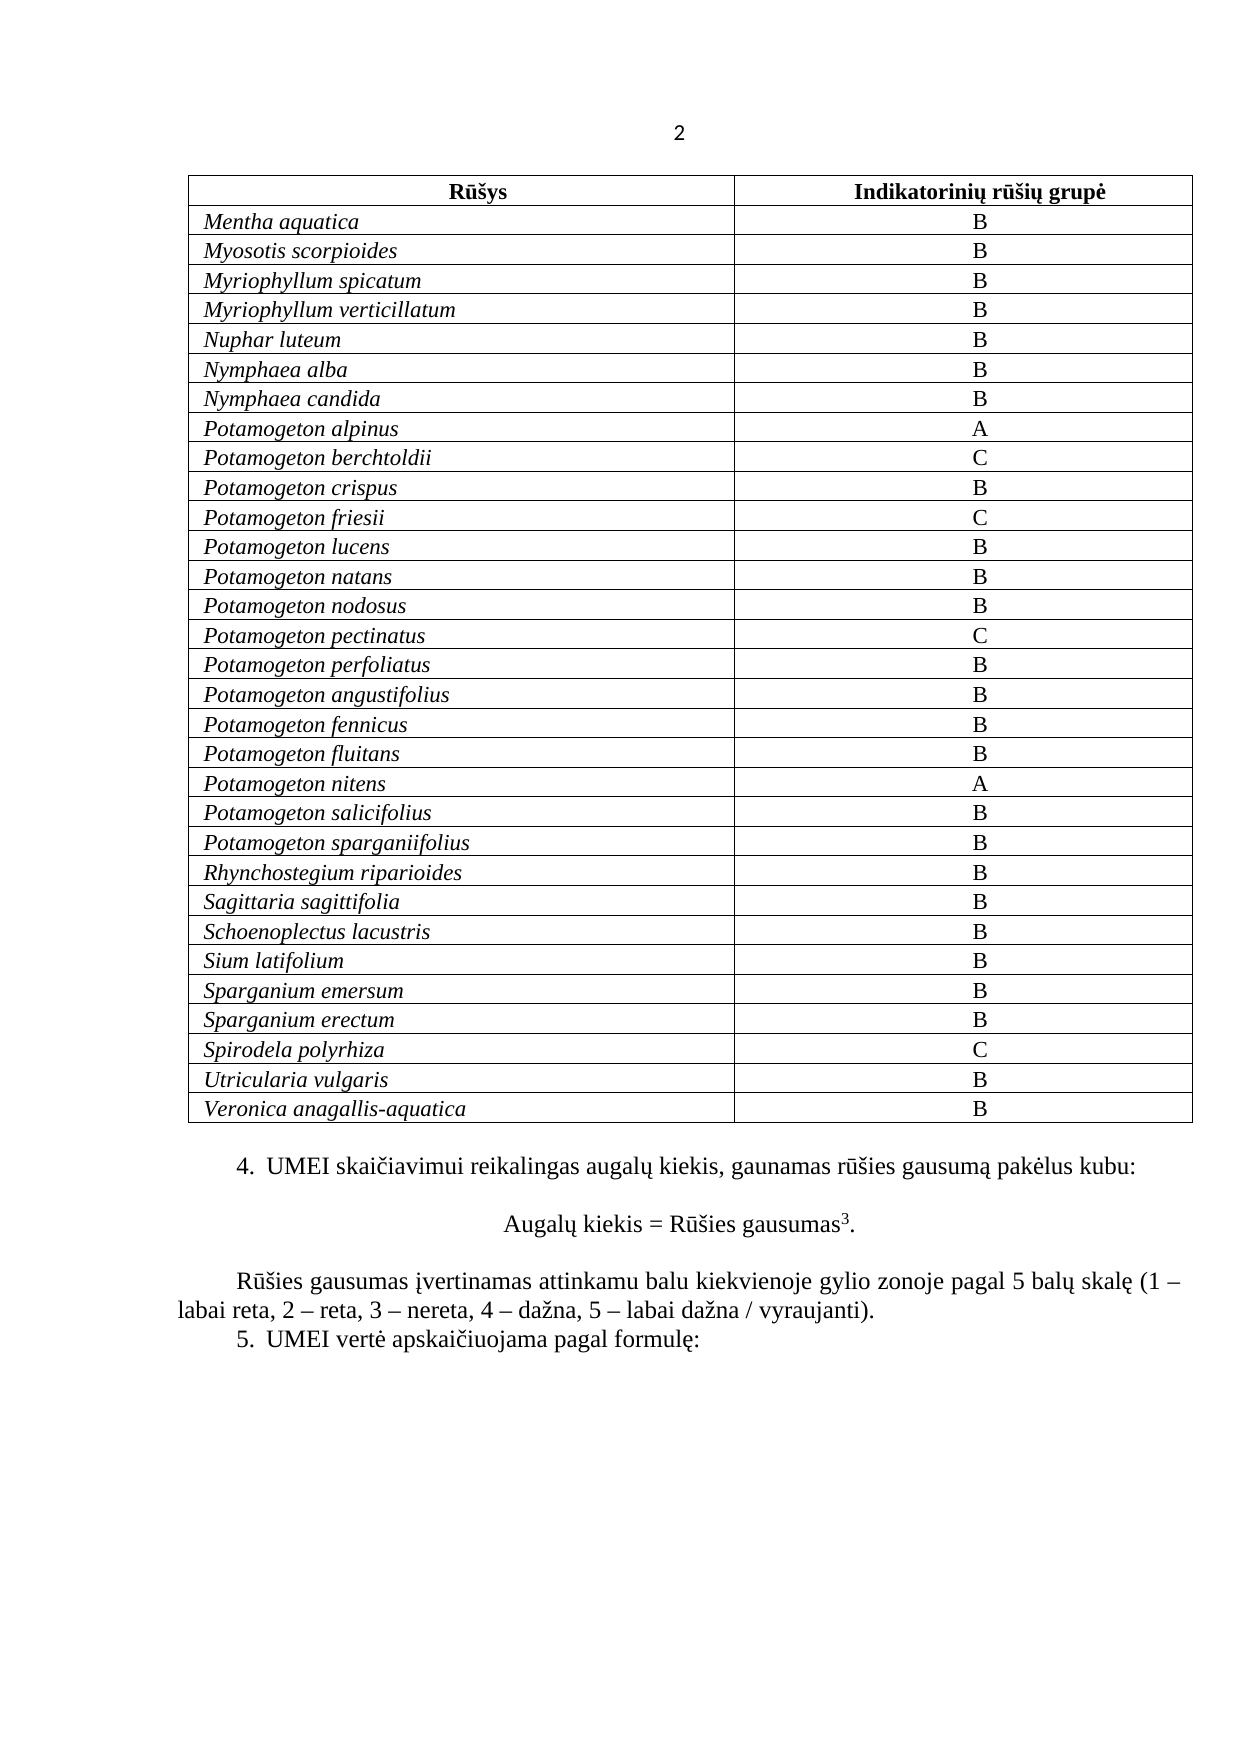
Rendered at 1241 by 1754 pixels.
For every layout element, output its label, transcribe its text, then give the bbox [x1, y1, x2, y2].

table_cell Sparganium erectum [189, 1004, 734, 1033]
table_cell B [735, 886, 1192, 914]
table_cell Sagittaria sagittifolia [189, 886, 734, 914]
table_cell Nuphar luteum [189, 324, 734, 352]
table_cell Sparganium emersum [189, 975, 734, 1003]
table_cell B [735, 324, 1192, 352]
table_cell B [735, 354, 1192, 382]
table_cell B [735, 561, 1192, 589]
table_cell Potamogeton fluitans [189, 738, 734, 767]
table_cell Potamogeton nodosus [189, 590, 734, 619]
table_cell Myosotis scorpioides [189, 235, 734, 264]
table_cell B [735, 235, 1192, 264]
table_cell B [735, 975, 1192, 1003]
table_cell B [735, 206, 1192, 234]
table_cell B [735, 916, 1192, 944]
text 5. UMEI vertė apskaičiuojama pagal formulę: [236, 1324, 1181, 1353]
table_cell Potamogeton angustifolius [189, 679, 734, 707]
table_cell C [735, 442, 1192, 471]
table_cell Potamogeton sparganiifolius [189, 827, 734, 855]
text 4. UMEI skaičiavimui reikalingas augalų kiekis, gaunamas rūšies gausumą pakėlus kubu: [177, 1151, 1181, 1180]
table_cell Potamogeton lucens [189, 531, 734, 559]
table_cell Nymphaea alba [189, 354, 734, 382]
table_cell Potamogeton salicifolius [189, 797, 734, 826]
table_cell Potamogeton pectinatus [189, 620, 734, 648]
table_cell B [735, 856, 1192, 885]
table_cell Sium latifolium [189, 945, 734, 974]
table_cell Potamogeton alpinus [189, 413, 734, 441]
table_cell Potamogeton crispus [189, 472, 734, 500]
table_cell A [735, 768, 1192, 796]
table_cell B [735, 679, 1192, 707]
table_cell Veronica anagallis-aquatica [189, 1093, 734, 1122]
table_cell Potamogeton nitens [189, 768, 734, 796]
table_cell B [735, 1064, 1192, 1092]
table_cell Potamogeton berchtoldii [189, 442, 734, 471]
text Rūšies gausumas įvertinamas attinkamu balu kiekvienoje gylio zonoje pagal 5 balų skalę (1 – labai reta, 2 – reta, 3 – nereta, 4 – dažna, 5 – labai dažna / vyraujanti). [177, 1266, 1181, 1324]
table_cell Spirodela polyrhiza [189, 1034, 734, 1062]
table_cell B [735, 738, 1192, 767]
table_cell Myriophyllum verticillatum [189, 294, 734, 323]
table_header Rūšys [189, 176, 734, 204]
table_cell B [735, 531, 1192, 559]
table_cell C [735, 501, 1192, 530]
table_cell C [735, 620, 1192, 648]
table_cell B [735, 383, 1192, 412]
table_cell B [735, 265, 1192, 293]
table_cell Potamogeton perfoliatus [189, 649, 734, 678]
table_cell Potamogeton fennicus [189, 709, 734, 737]
table_cell B [735, 649, 1192, 678]
table_cell B [735, 294, 1192, 323]
table_cell B [735, 1093, 1192, 1122]
table_cell Utricularia vulgaris [189, 1064, 734, 1092]
table_cell Nymphaea candida [189, 383, 734, 412]
table_header Indikatorinių rūšių grupė [735, 176, 1192, 204]
table_cell C [735, 1034, 1192, 1062]
table_cell B [735, 709, 1192, 737]
text Augalų kiekis = Rūšies gausumas3. [177, 1209, 1181, 1238]
table_cell Potamogeton friesii [189, 501, 734, 530]
table_cell Myriophyllum spicatum [189, 265, 734, 293]
table_cell A [735, 413, 1192, 441]
table_cell B [735, 472, 1192, 500]
table_cell B [735, 827, 1192, 855]
table_cell Mentha aquatica [189, 206, 734, 234]
table_cell B [735, 590, 1192, 619]
table_cell Schoenoplectus lacustris [189, 916, 734, 944]
table_cell Potamogeton natans [189, 561, 734, 589]
table_cell Rhynchostegium riparioides [189, 856, 734, 885]
table_cell B [735, 945, 1192, 974]
table_cell B [735, 1004, 1192, 1033]
table_cell B [735, 797, 1192, 826]
